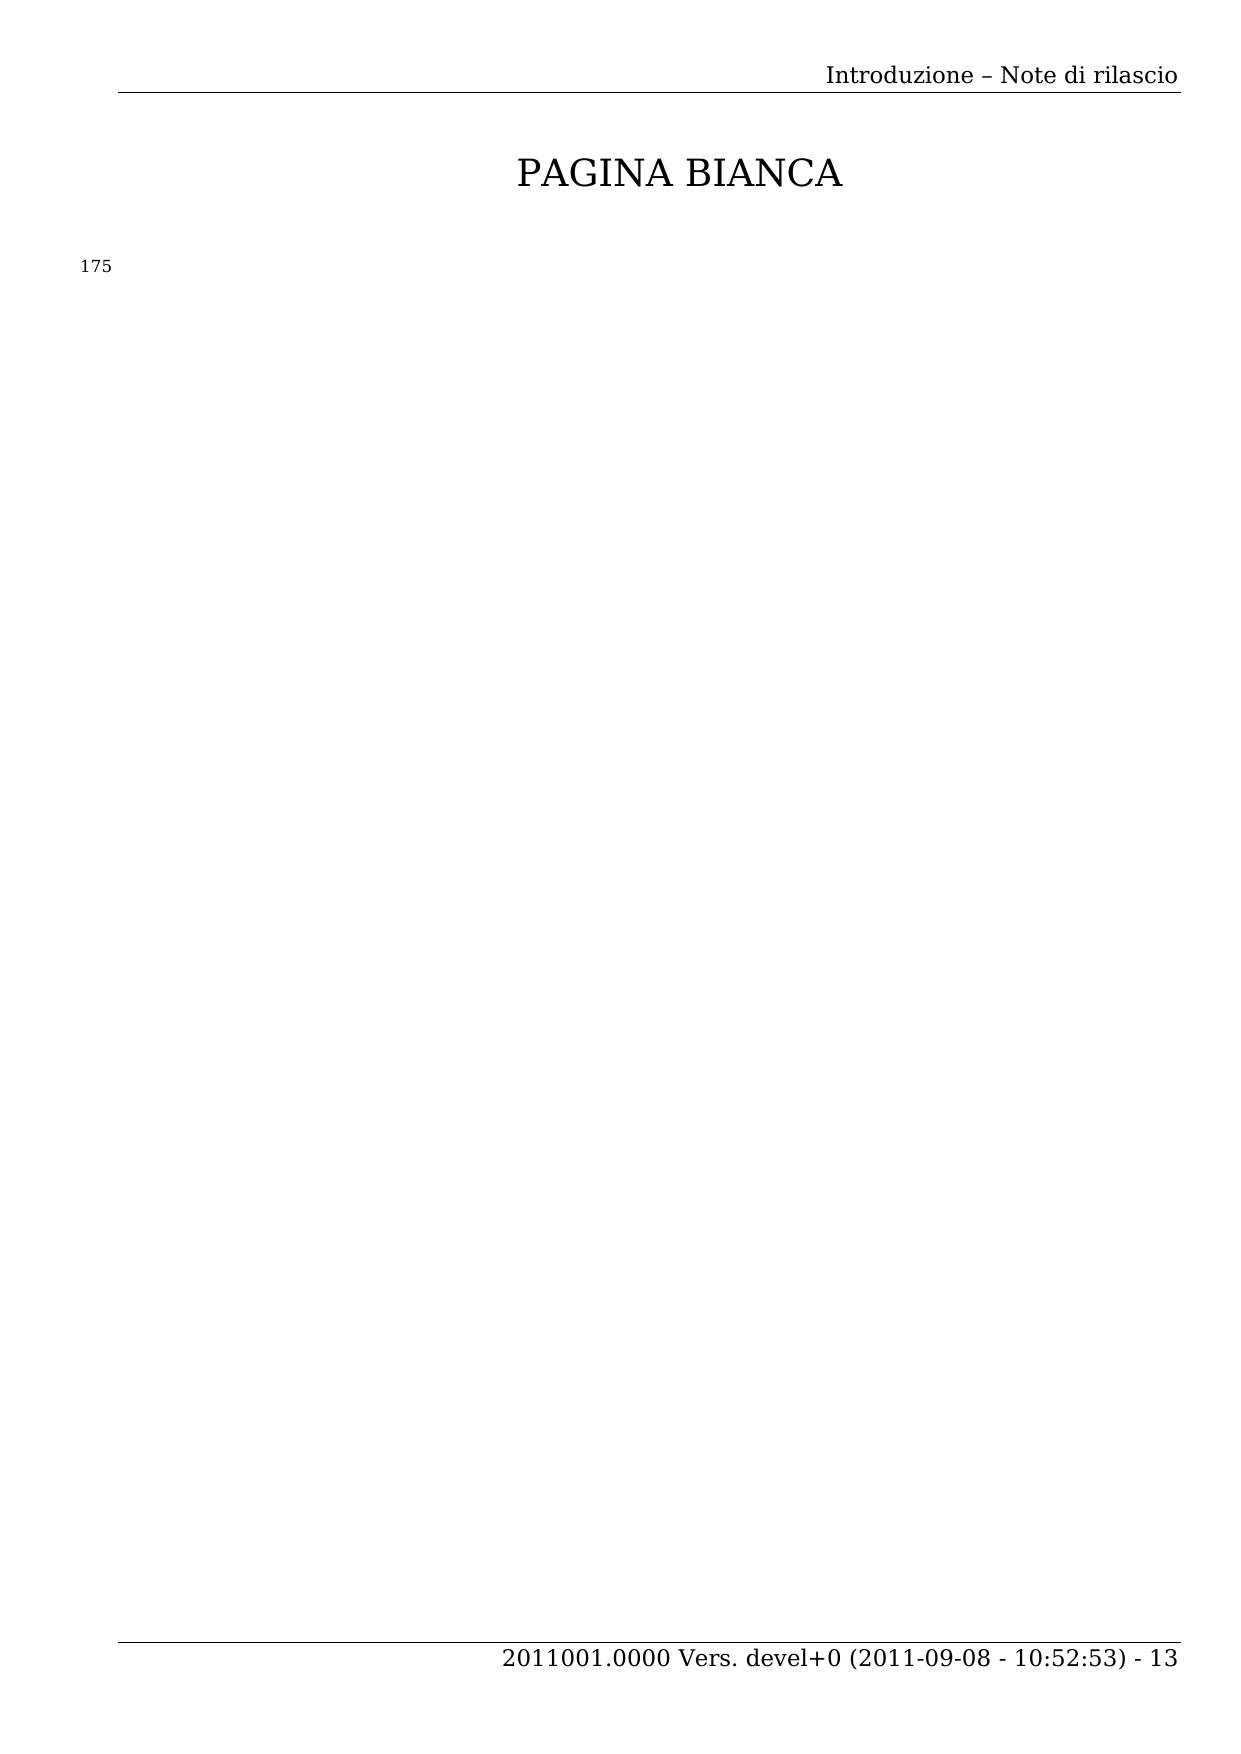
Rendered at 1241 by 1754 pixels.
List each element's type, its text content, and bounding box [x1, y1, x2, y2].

text PAGINA BIANCA [177, 151, 1181, 195]
